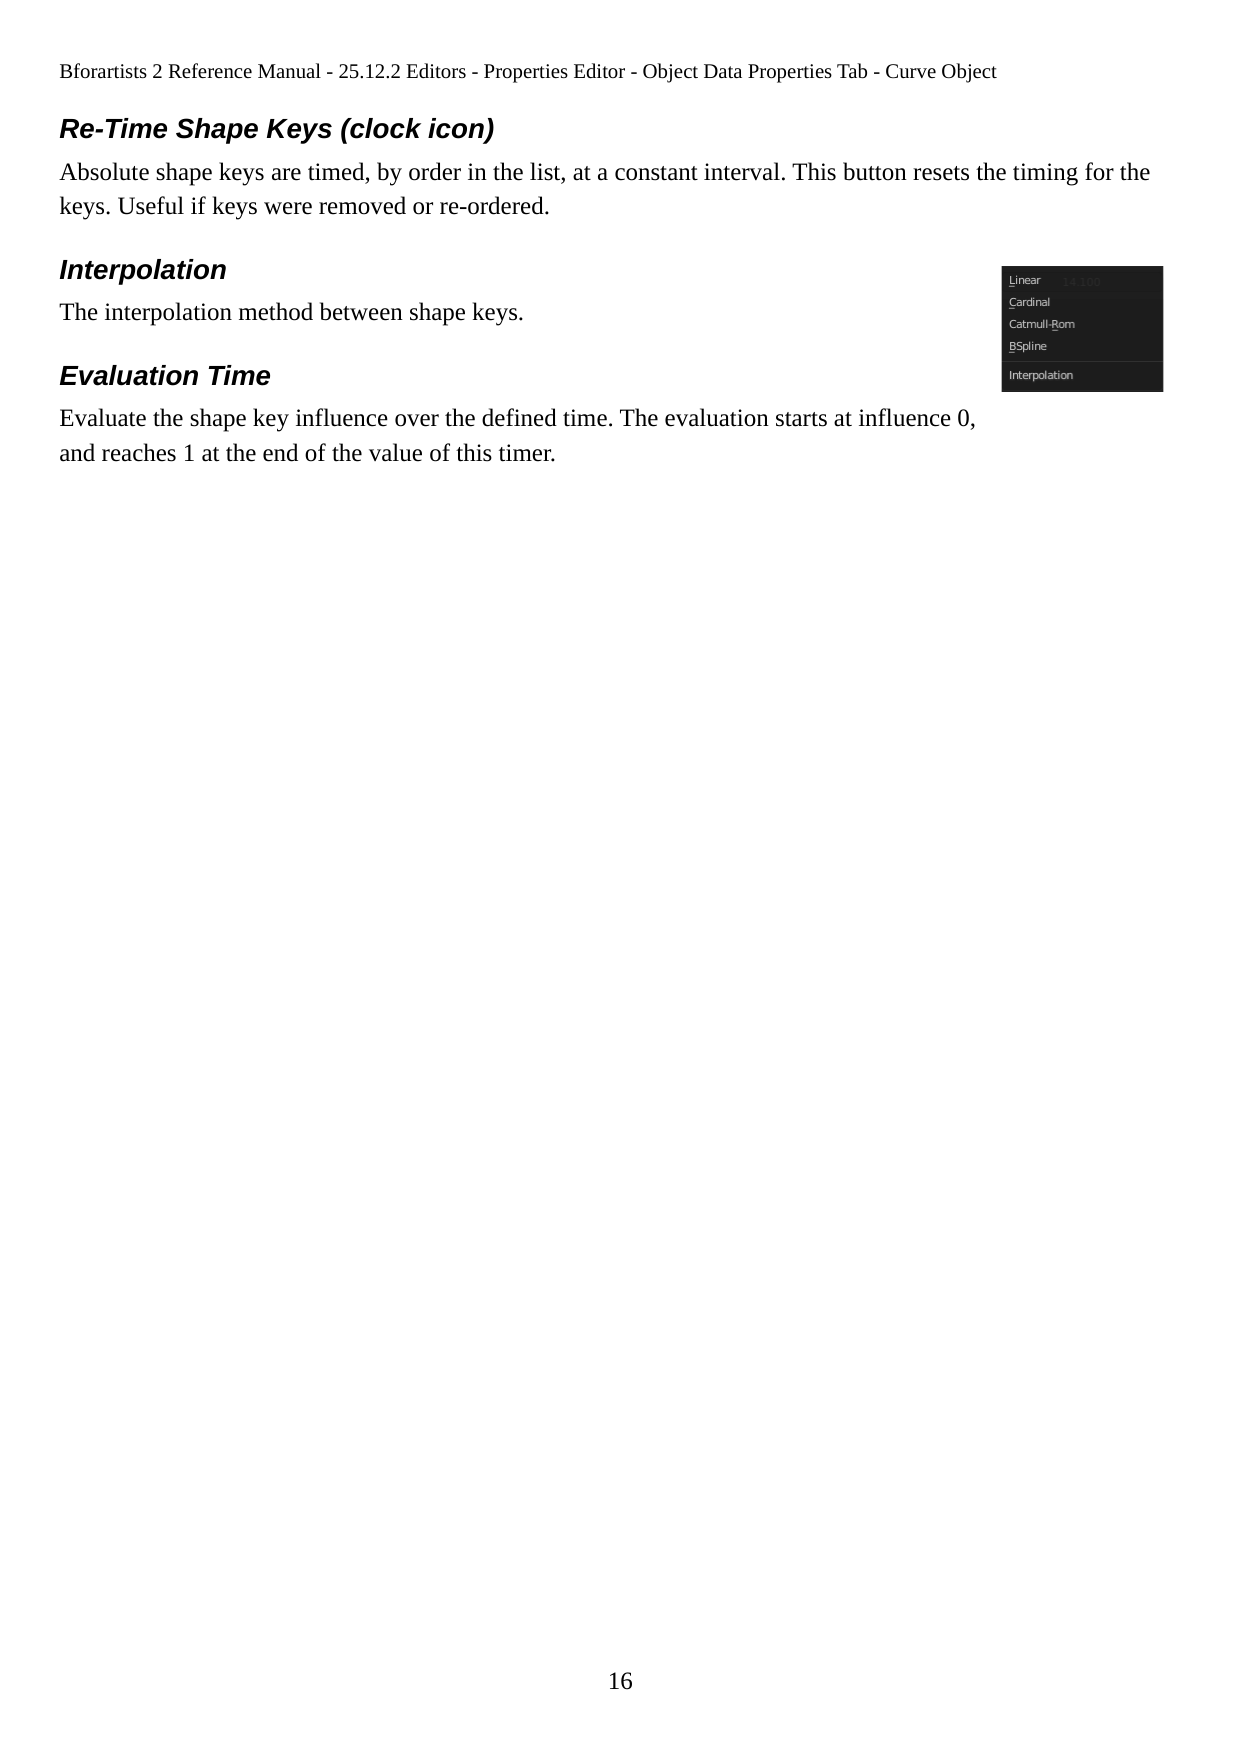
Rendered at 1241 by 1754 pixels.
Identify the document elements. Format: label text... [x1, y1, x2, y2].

subtitle Re-Time Shape Keys (clock icon) [59, 113, 1181, 144]
subtitle [1164, 359, 1181, 391]
subtitle Evaluation Time [59, 359, 1001, 391]
text The interpolation method between shape keys. [59, 297, 1001, 326]
text Evaluate the shape key influence over the defined time. The evaluation starts at influence 0, and reaches 1 at the end of the value of this timer. [59, 403, 1181, 467]
picture [1001, 266, 1164, 392]
text Absolute shape keys are timed, by order in the list, at a constant interval. This button resets the timing for the keys. Useful if keys were removed or re-ordered. [59, 157, 1181, 220]
subtitle Interpolation [59, 253, 1181, 285]
